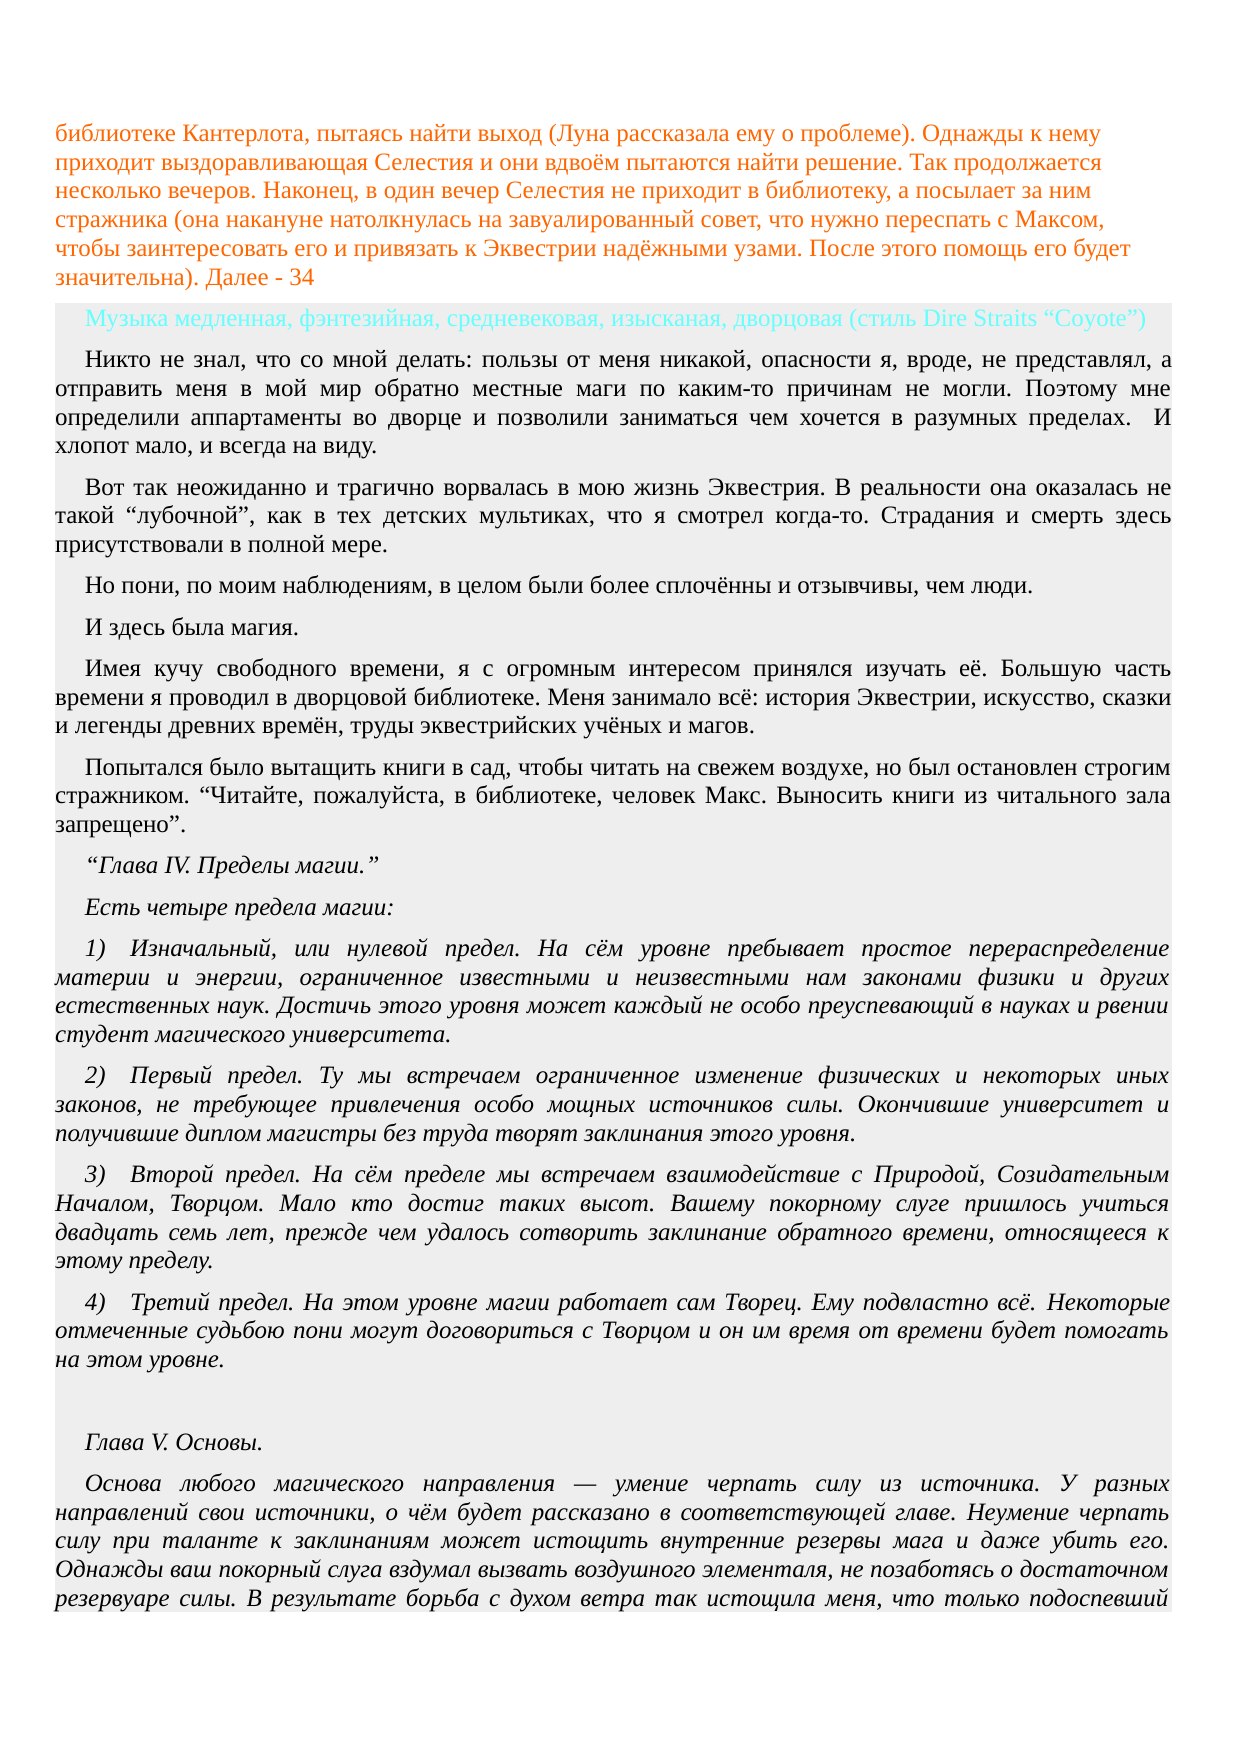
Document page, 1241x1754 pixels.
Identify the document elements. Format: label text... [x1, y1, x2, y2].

text Имея кучу свободного времени, я с огромным интересом принялся изучать её. Большую часть времени я проводил в дворцовой библиотеке. Меня занимало всё: история Эквестрии, искусство, сказки и легенды древних времён, труды эквестрийских учёных и магов. [55, 653, 1172, 739]
list Второй предел. На сём пределе мы встречаем взаимодействие с Природой, Созидательным Началом, Творцом. Мало кто достиг таких высот. Вашему покорному слуге пришлось учиться двадцать семь лет, прежде чем удалось сотворить заклинание обратного времени, относящееся к этому пределу. [55, 1159, 1172, 1274]
text Музыка медленная, фэнтезийная, средневековая, изысканая, дворцовая (стиль Dire Straits “Coyote”) [55, 303, 1172, 332]
text И здесь была магия. [55, 612, 1172, 641]
text библиотеке Кантерлота, пытаясь найти выход (Луна рассказала ему о проблеме). Однажды к нему приходит выздоравливающая Селестия и они вдвоём пытаются найти решение. Так продолжается несколько вечеров. Наконец, в один вечер Селестия не приходит в библиотеку, а посылает за ним стражника (она накануне натолкнулась на завуалированный совет, что нужно переспать с Максом, чтобы заинтересовать его и привязать к Эквестрии надёжными узами. После этого помощь его будет значительна). Далее - 34 [55, 118, 1172, 291]
text Вот так неожиданно и трагично ворвалась в мою жизнь Эквестрия. В реальности она оказалась не такой “лубочной”, как в тех детских мультиках, что я смотрел когда-то. Страдания и смерть здесь присутствовали в полной мере. [55, 472, 1172, 558]
list Третий предел. На этом уровне магии работает сам Творец. Ему подвластно всё. Некоторые отмеченные судьбою пони могут договориться с Творцом и он им время от времени будет помогать на этом уровне. [55, 1287, 1172, 1373]
text Попытался было вытащить книги в сад, чтобы читать на свежем воздухе, но был остановлен строгим стражником. “Читайте, пожалуйста, в библиотеке, человек Макс. Выносить книги из читального зала запрещено”. [55, 752, 1172, 838]
text Есть четыре предела магии: [55, 892, 1172, 921]
list Первый предел. Ту мы встречаем ограниченное изменение физических и некоторых иных законов, не требующее привлечения особо мощных источников силы. Окончившие университет и получившие диплом магистры без труда творят заклинания этого уровня. [55, 1061, 1172, 1147]
text Глава V. Основы. [55, 1427, 1172, 1456]
list Изначальный, или нулевой предел. На сём уровне пребывает простое перераспределение материи и энергии, ограниченное известными и неизвестными нам законами физики и других естественных наук. Достичь этого уровня может каждый не особо преуспевающий в науках и рвении студент магического университета. [55, 933, 1172, 1048]
text “Глава IV. Пределы магии.” [55, 851, 1172, 879]
text Никто не знал, что со мной делать: пользы от меня никакой, опасности я, вроде, не представлял, а отправить меня в мой мир обратно местные маги по каким-то причинам не могли. Поэтому мне определили аппартаменты во дворце и позволили заниматься чем хочется в разумных пределах. И хлопот мало, и всегда на виду. [55, 344, 1172, 459]
text Но пони, по моим наблюдениям, в целом были более сплочённы и отзывчивы, чем люди. [55, 571, 1172, 599]
text Основа любого магического направления — умение черпать силу из источника. У разных направлений свои источники, о чём будет рассказано в соответствующей главе. Неумение черпать силу при таланте к заклинаниям может истощить внутренние резервы мага и даже убить его. Однажды ваш покорный слуга вздумал вызвать воздушного элементаля, не позаботясь о достаточном резервуаре силы. В результате борьба с духом ветра так истощила меня, что только подоспевший [55, 1468, 1172, 1612]
